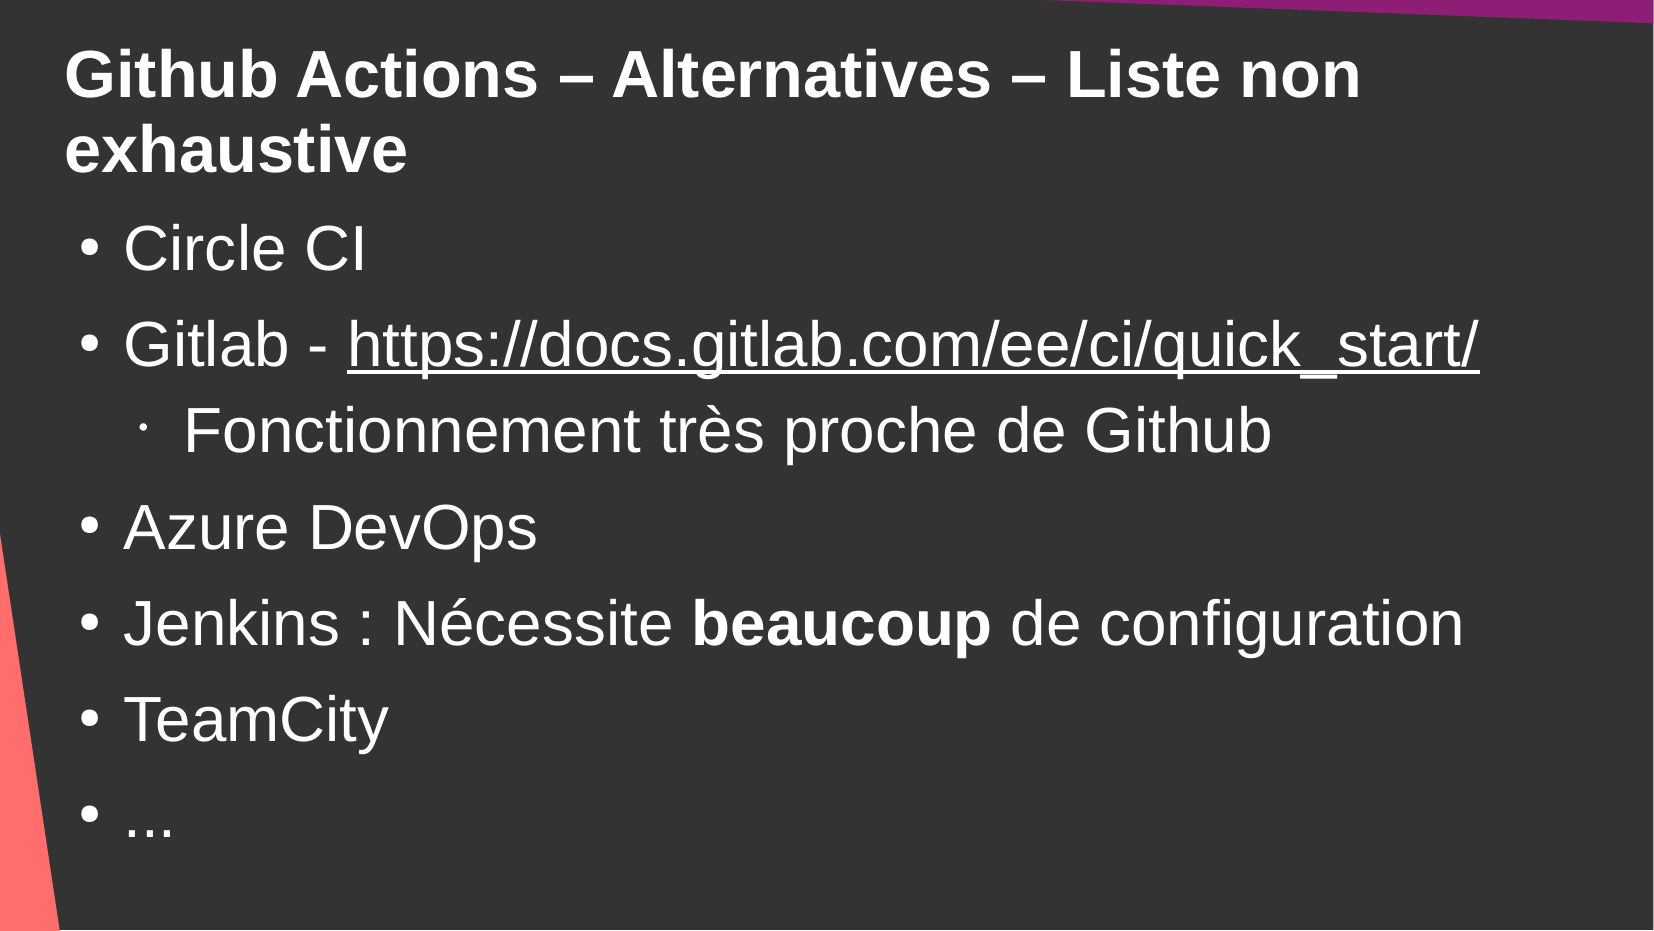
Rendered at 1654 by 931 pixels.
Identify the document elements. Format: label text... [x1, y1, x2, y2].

text_box [1042, 0, 1654, 24]
text_box [0, 533, 60, 931]
list Circle CI Gitlab - https://docs.gitlab.com/ee/ci/quick_start/ Fonctionnement très proche de Github Azure DevOps Jenkins : Nécessite beaucoup de configuration TeamCity ... [63, 212, 1542, 863]
title Github Actions – Alternatives – Liste non exhaustive [64, 37, 1554, 187]
